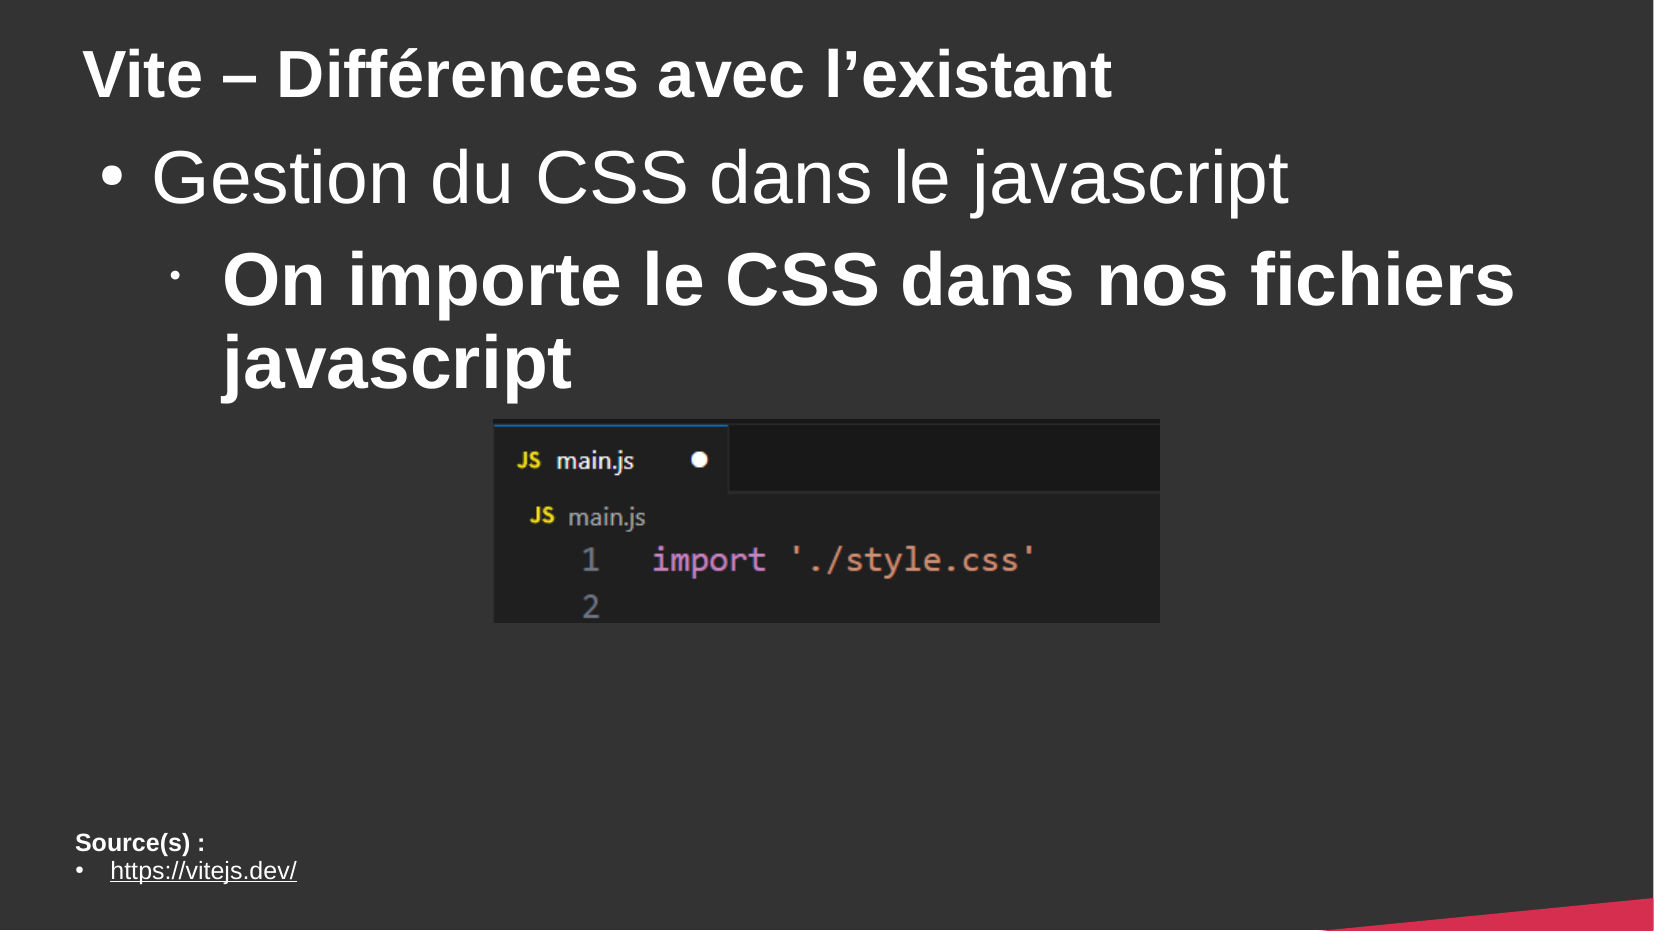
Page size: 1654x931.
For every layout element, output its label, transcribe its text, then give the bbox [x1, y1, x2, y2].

text_box Source(s) : https://vitejs.dev/ [60, 821, 1546, 931]
picture [493, 419, 1160, 623]
title Vite – Différences avec l’existant [82, 37, 1571, 112]
list Gestion du CSS dans le javascript On importe le CSS dans nos fichiers javascript [80, 135, 1619, 414]
text_box [1546, 897, 1654, 931]
